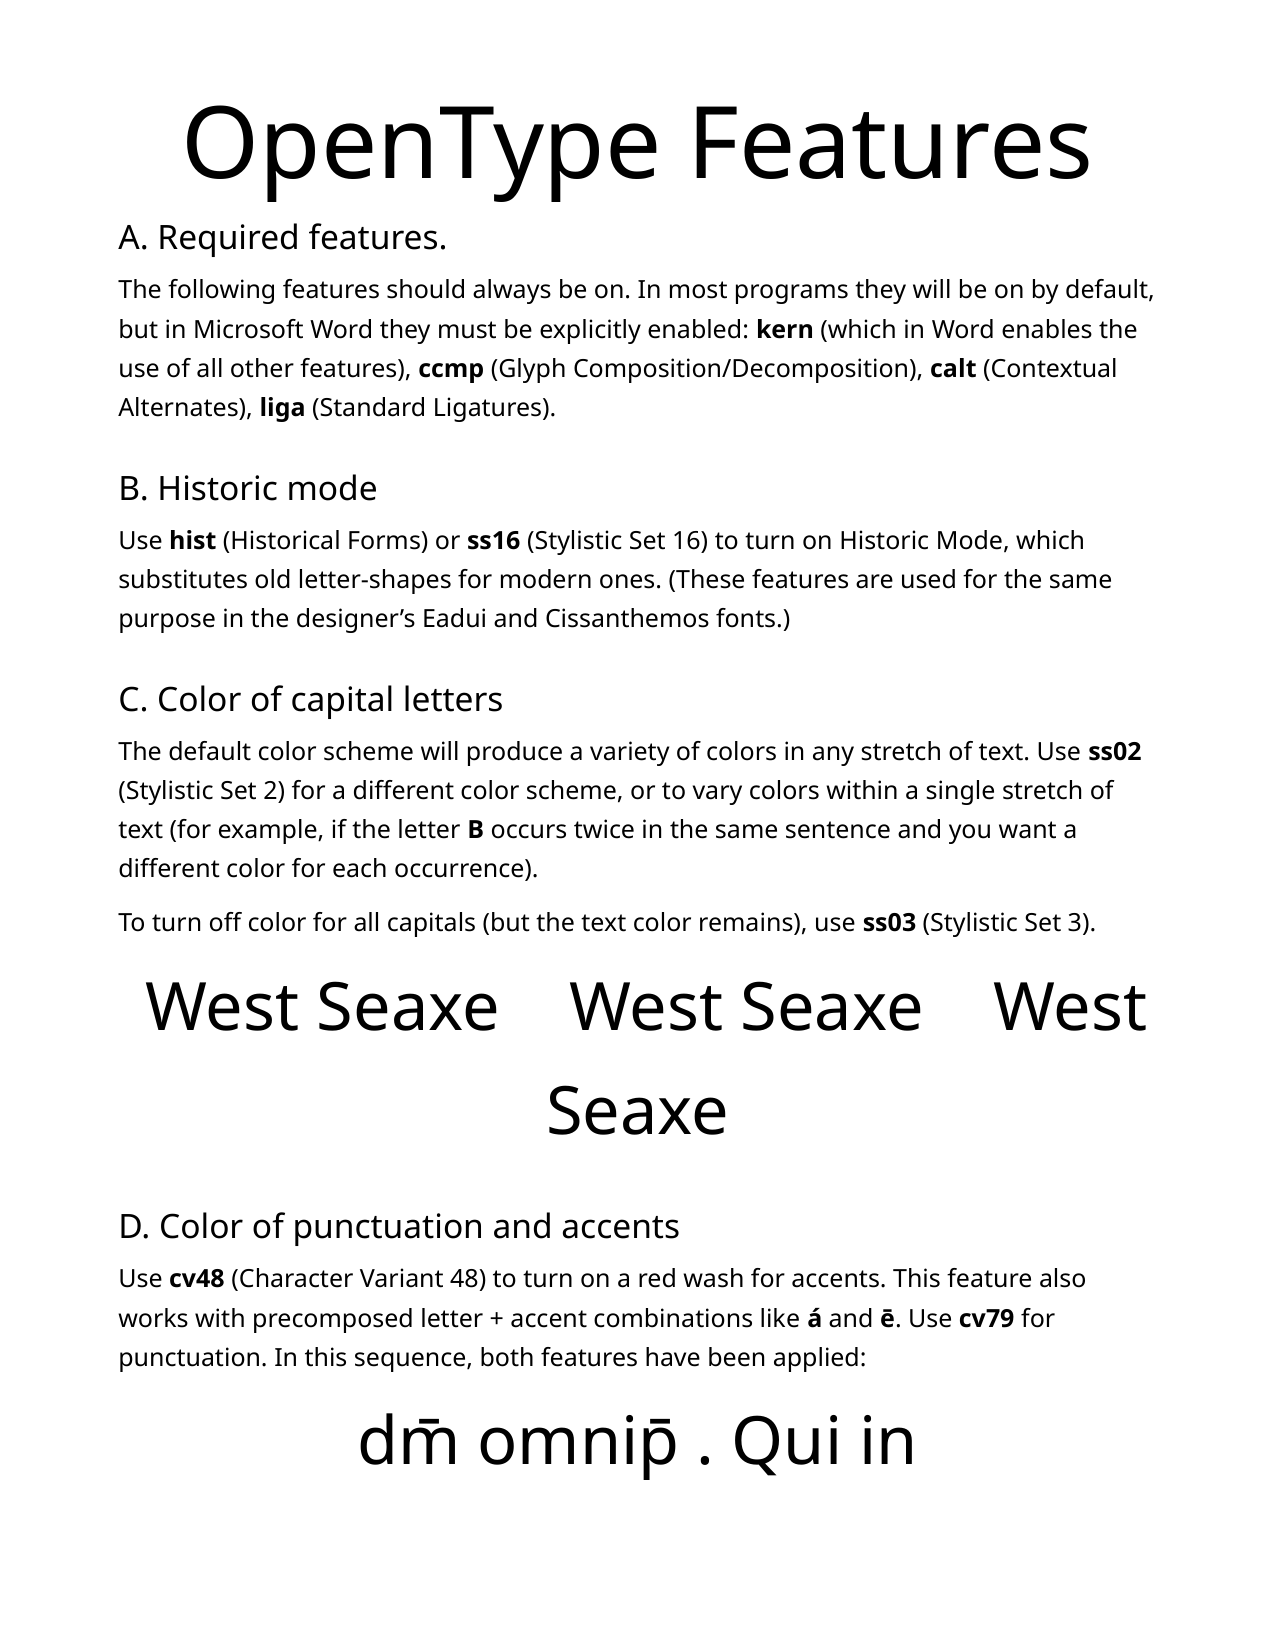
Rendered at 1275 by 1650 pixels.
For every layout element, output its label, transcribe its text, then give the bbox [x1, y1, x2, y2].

text West Seaxe West Seaxe West Seaxe [118, 959, 1157, 1154]
subtitle OpenType Features [118, 118, 1157, 193]
subtitle B. Historic mode [118, 464, 1157, 510]
text Use hist (Historical Forms) or ss16 (Stylistic Set 16) to turn on Historic Mode, which substitutes old letter-shapes for modern ones. (These features are used for the same purpose in the designer’s Eadui and Cissanthemos fonts.) [118, 522, 1157, 635]
subtitle C. Color of capital letters [118, 675, 1157, 721]
text To turn off color for all capitals (but the text color remains), use ss03 (Stylistic Set 3). [118, 905, 1157, 939]
subtitle D. Color of punctuation and accents [118, 1203, 1157, 1248]
text Use cv48 (Character Variant 48) to turn on a red wash for accents. This feature also works with precomposed letter + accent combinations like á and ē. Use cv79 for punctuation. In this sequence, both features have been applied: [118, 1261, 1157, 1373]
text The default color scheme will produce a variety of colors in any stretch of text. Use ss02 (Stylistic Set 2) for a different color scheme, or to vary colors within a single stretch of text (for example, if the letter B occurs twice in the same sentence and you want a different color for each occurrence). [118, 734, 1157, 885]
text dm̄ omnip̄ . Qui in [118, 1393, 1157, 1484]
subtitle A. Required features. [118, 214, 1157, 260]
text The following features should always be on. In most programs they will be on by default, but in Microsoft Word they must be explicitly enabled: kern (which in Word enables the use of all other features), ccmp (Glyph Composition/Decomposition), calt (Contextual Alternates), liga (Standard Ligatures). [118, 272, 1157, 424]
